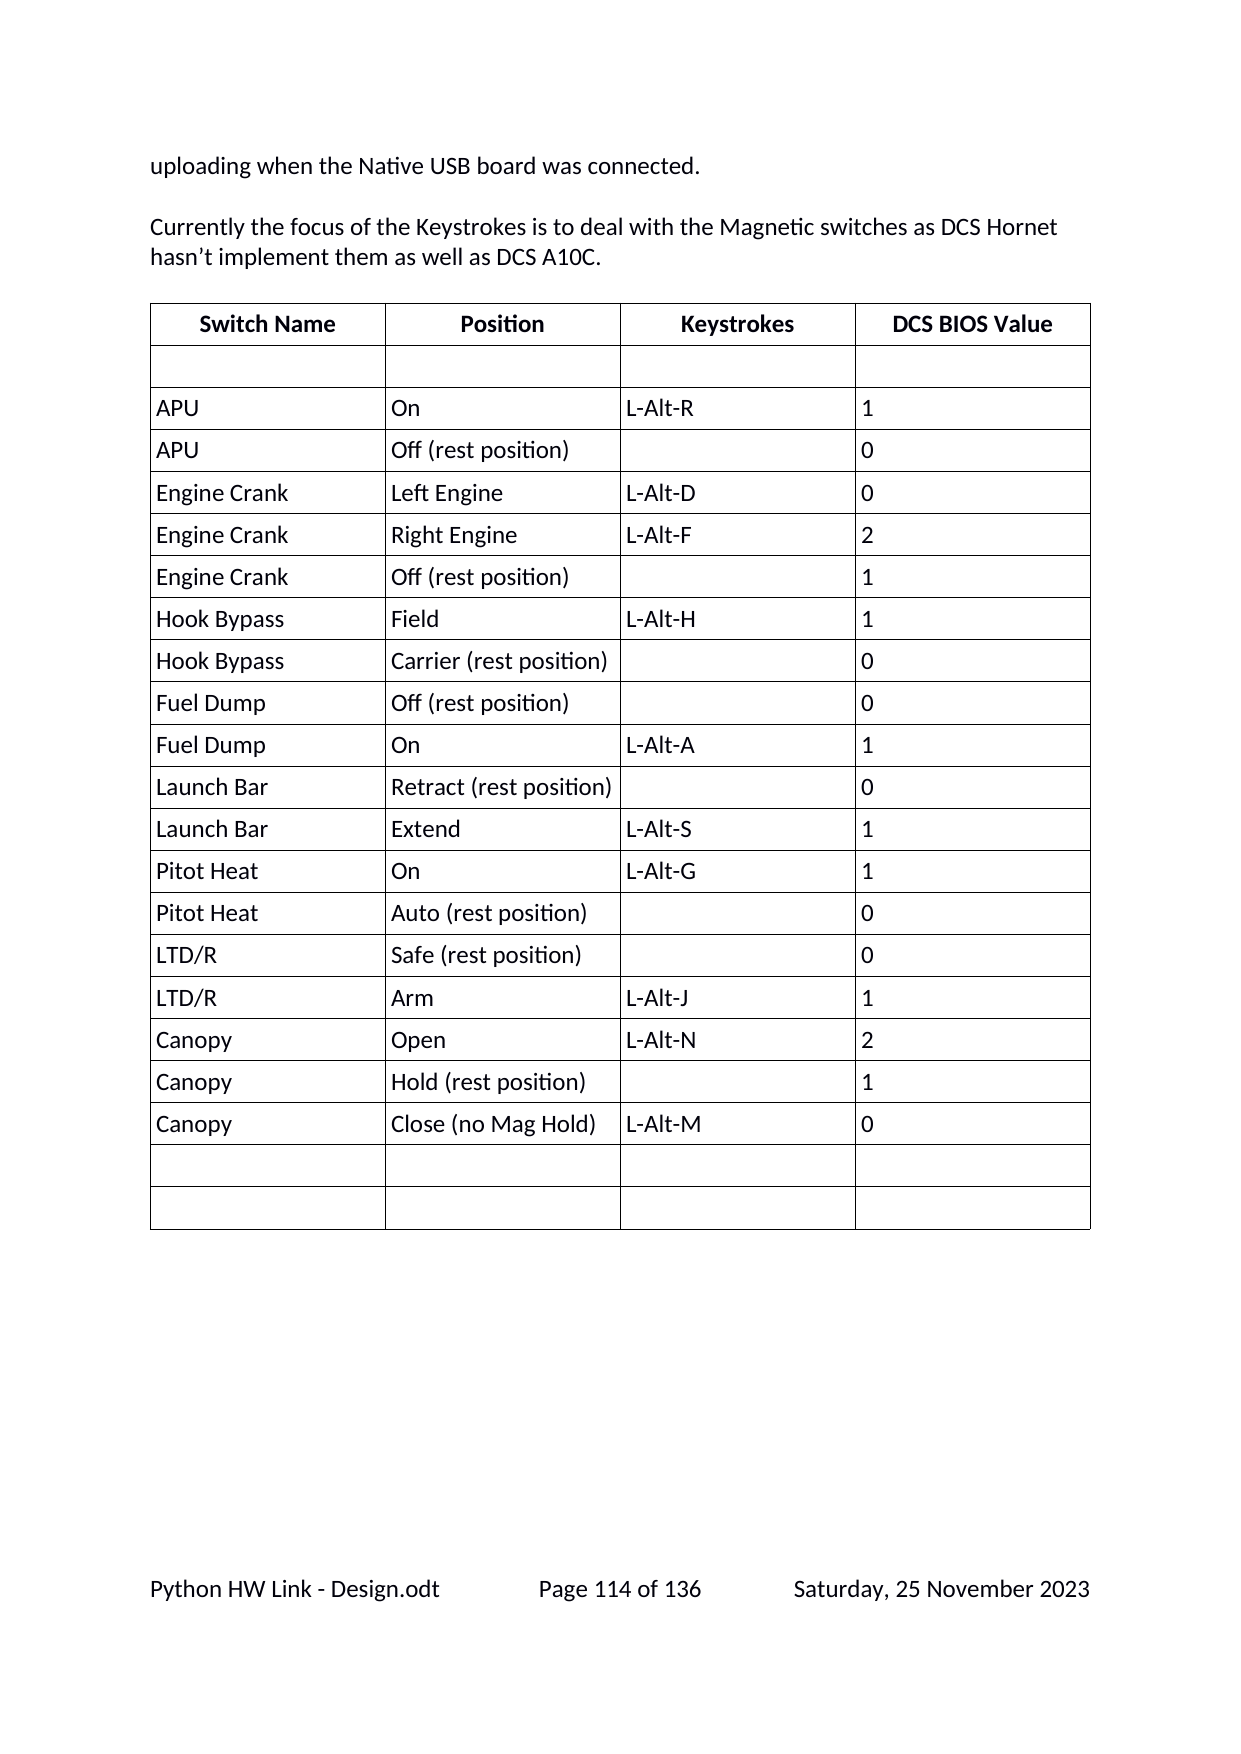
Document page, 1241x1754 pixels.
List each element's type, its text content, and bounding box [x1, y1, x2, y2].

table_cell Off (rest position) [386, 556, 620, 597]
table_cell Hook Bypass [151, 640, 385, 681]
table_cell Pitot Heat [151, 851, 385, 892]
table_cell Off (rest position) [386, 682, 620, 723]
table_cell APU [151, 388, 385, 429]
table_cell Engine Crank [151, 514, 385, 555]
table_cell Canopy [151, 1061, 385, 1102]
table_cell L-Alt-S [621, 809, 855, 850]
table_cell On [386, 725, 620, 766]
table_cell Canopy [151, 1103, 385, 1144]
table_cell [621, 1187, 855, 1228]
table_cell L-Alt-M [621, 1103, 855, 1144]
table_cell Canopy [151, 1019, 385, 1060]
table_cell Field [386, 598, 620, 639]
table_cell L-Alt-D [621, 472, 855, 513]
table_cell Arm [386, 977, 620, 1018]
table_cell 1 [856, 598, 1090, 639]
table_cell [386, 1187, 620, 1228]
table_cell [621, 935, 855, 976]
table_cell [621, 640, 855, 681]
table_cell [856, 1145, 1090, 1186]
table_header DCS BIOS Value [856, 304, 1090, 345]
table_cell 1 [856, 388, 1090, 429]
table_cell Retract (rest position) [386, 767, 620, 808]
table_cell [621, 556, 855, 597]
table_cell 1 [856, 556, 1090, 597]
table_cell 1 [856, 851, 1090, 892]
table_cell Launch Bar [151, 767, 385, 808]
table_cell Engine Crank [151, 556, 385, 597]
table_cell [856, 346, 1090, 387]
table_cell Off (rest position) [386, 430, 620, 471]
table_header Switch Name [151, 304, 385, 345]
table_cell 1 [856, 977, 1090, 1018]
table_cell 0 [856, 893, 1090, 934]
table_cell L-Alt-G [621, 851, 855, 892]
table_cell Left Engine [386, 472, 620, 513]
table_cell 0 [856, 1103, 1090, 1144]
text Currently the focus of the Keystrokes is to deal with the Magnetic switches as DCS Hornet hasn’t implement them as well as DCS A10C. [150, 211, 1090, 272]
table_cell 0 [856, 767, 1090, 808]
table_cell [621, 346, 855, 387]
table_cell 0 [856, 935, 1090, 976]
table_header Keystrokes [621, 304, 855, 345]
table_cell 2 [856, 1019, 1090, 1060]
table_cell Extend [386, 809, 620, 850]
table_cell Hook Bypass [151, 598, 385, 639]
table_cell L-Alt-R [621, 388, 855, 429]
table_cell Carrier (rest position) [386, 640, 620, 681]
table_cell 0 [856, 472, 1090, 513]
table_cell [621, 682, 855, 723]
table_cell 1 [856, 725, 1090, 766]
table_cell L-Alt-A [621, 725, 855, 766]
table_cell [856, 1187, 1090, 1228]
table_cell On [386, 851, 620, 892]
table_cell Safe (rest position) [386, 935, 620, 976]
table_cell [621, 1145, 855, 1186]
table_cell Fuel Dump [151, 725, 385, 766]
table_cell 1 [856, 1061, 1090, 1102]
table_cell Open [386, 1019, 620, 1060]
table_cell [386, 1145, 620, 1186]
table_cell 0 [856, 640, 1090, 681]
table_cell Engine Crank [151, 472, 385, 513]
table_cell [621, 430, 855, 471]
table_cell L-Alt-F [621, 514, 855, 555]
table_cell [151, 1145, 385, 1186]
table_cell L-Alt-N [621, 1019, 855, 1060]
table_cell [386, 346, 620, 387]
table_cell Right Engine [386, 514, 620, 555]
table_cell [151, 1187, 385, 1228]
table_cell L-Alt-H [621, 598, 855, 639]
table_cell Close (no Mag Hold) [386, 1103, 620, 1144]
table_cell LTD/R [151, 977, 385, 1018]
table_cell [621, 767, 855, 808]
table_cell [621, 893, 855, 934]
table_cell L-Alt-J [621, 977, 855, 1018]
table_cell [621, 1061, 855, 1102]
table_cell Pitot Heat [151, 893, 385, 934]
table_cell 0 [856, 430, 1090, 471]
table_cell 1 [856, 809, 1090, 850]
table_header Position [386, 304, 620, 345]
table_cell On [386, 388, 620, 429]
text uploading when the Native USB board was connected. [150, 150, 1090, 181]
table_cell [151, 346, 385, 387]
table_cell Fuel Dump [151, 682, 385, 723]
table_cell Auto (rest position) [386, 893, 620, 934]
table_cell Launch Bar [151, 809, 385, 850]
table_cell LTD/R [151, 935, 385, 976]
table_cell 2 [856, 514, 1090, 555]
table_cell 0 [856, 682, 1090, 723]
table_cell APU [151, 430, 385, 471]
table_cell Hold (rest position) [386, 1061, 620, 1102]
